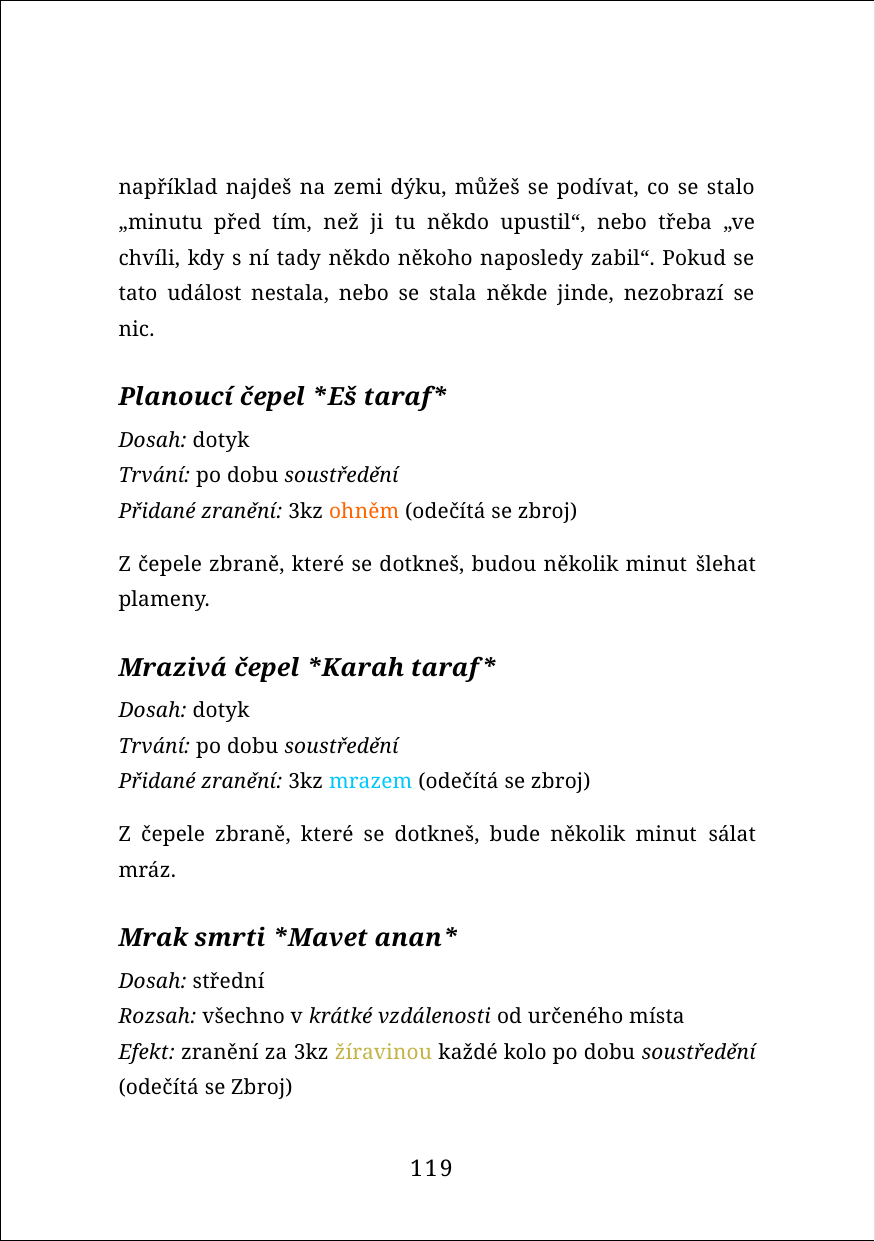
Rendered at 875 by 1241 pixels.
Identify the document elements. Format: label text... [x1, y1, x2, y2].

text například najdeš na zemi dýku, můžeš se podívat, co se stalo „minutu před tím, než ji tu někdo upustil“, nebo třeba „ve chvíli, kdy s ní tady někdo někoho naposledy zabil“. Pokud se tato událost nestala, nebo se stala někde jinde, nezobrazí se nic. [118, 172, 756, 342]
subtitle Planoucí čepel *Eš taraf* [118, 379, 756, 413]
text Dosah: dotyk Trvání: po dobu soustředění Přidané zranění: 3kz ohněm (odečítá se zbroj) [118, 425, 756, 524]
text Z čepele zbraně, které se dotkneš, budou několik minut šlehat plameny. [118, 549, 756, 613]
text Z čepele zbraně, které se dotkneš, bude několik minut sálat mráz. [118, 819, 756, 883]
subtitle Mrak smrti *Mavet anan* [118, 920, 756, 954]
text Dosah: střední Rozsah: všechno v krátké vzdálenosti od určeného místa Efekt: zranění za 3kz žíravinou každé kolo po dobu soustředění (odečítá se Zbroj) [118, 966, 756, 1101]
subtitle Mrazivá čepel *Karah taraf* [118, 649, 756, 683]
text Dosah: dotyk Trvání: po dobu soustředění Přidané zranění: 3kz mrazem (odečítá se zbroj) [118, 695, 756, 795]
